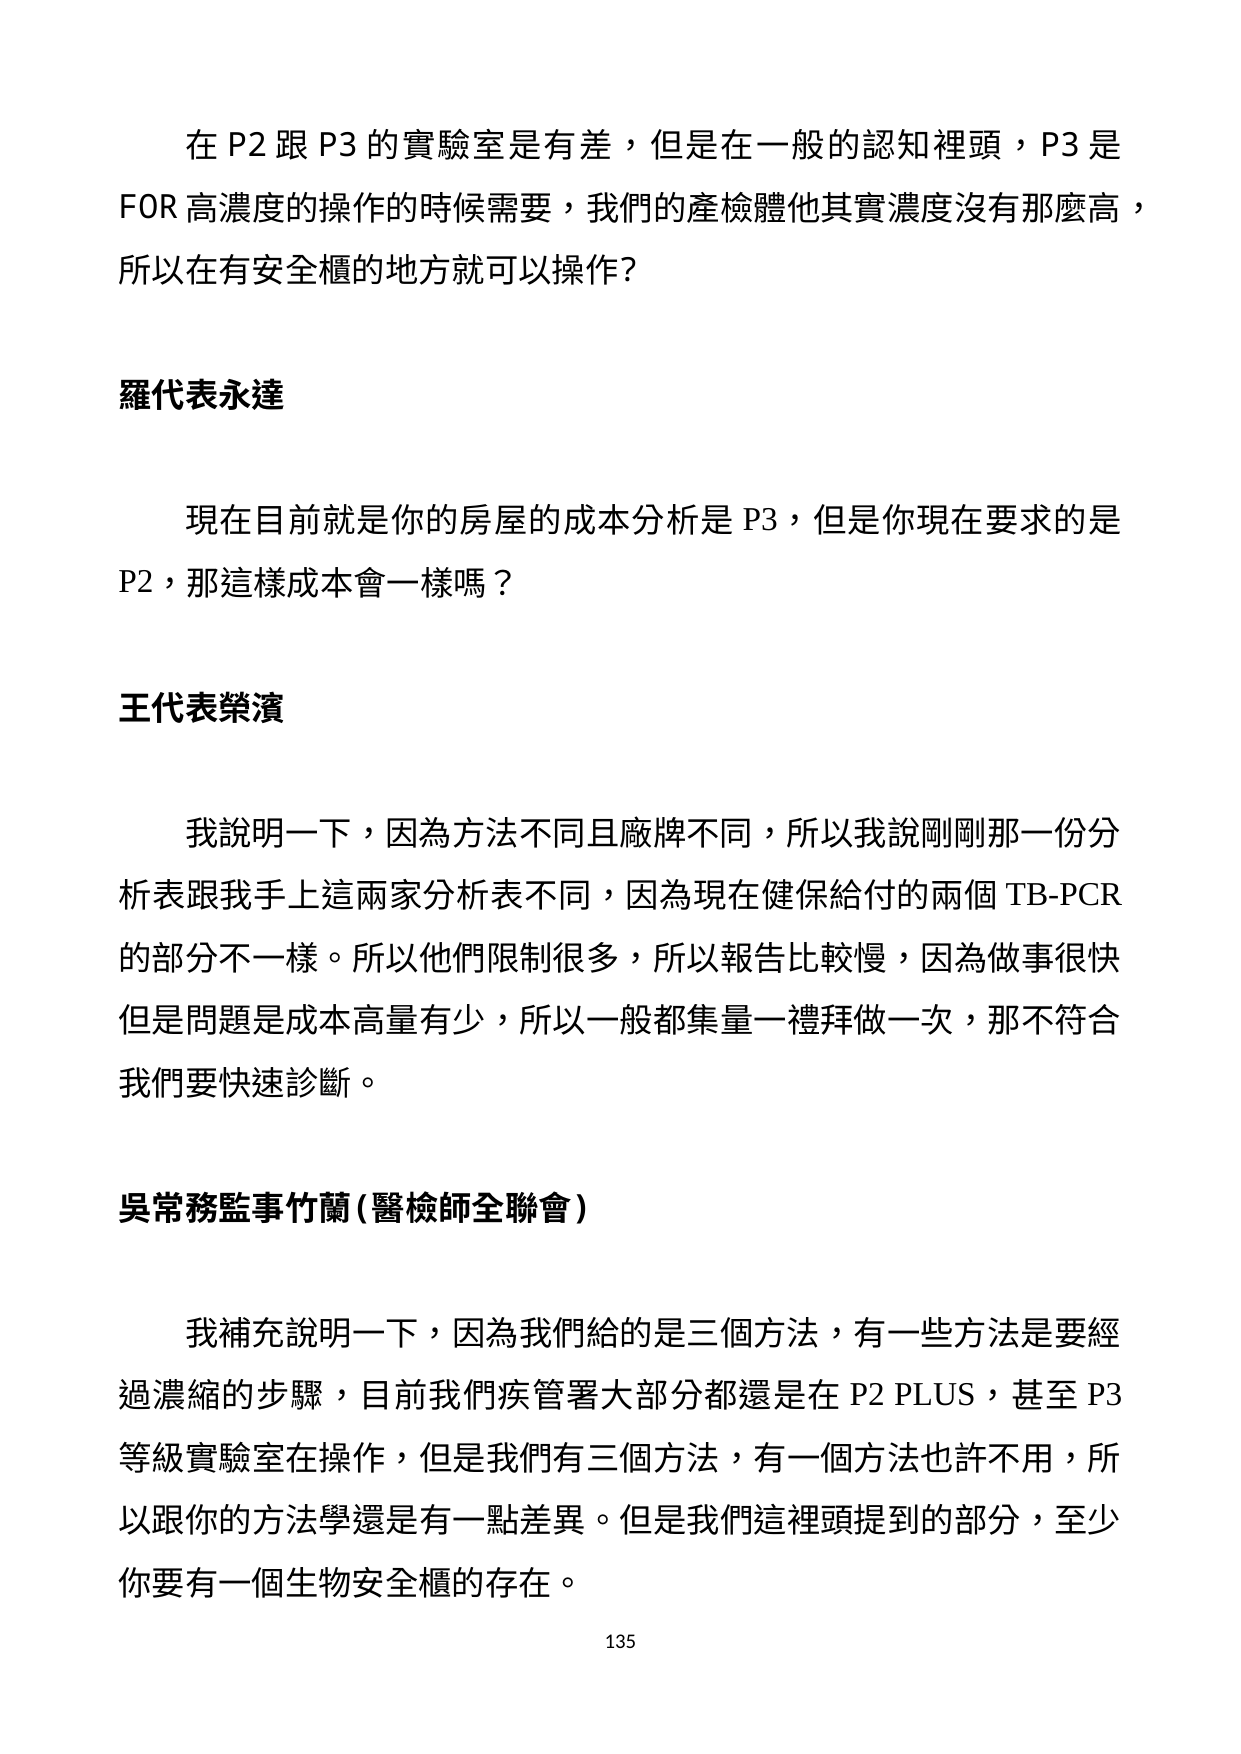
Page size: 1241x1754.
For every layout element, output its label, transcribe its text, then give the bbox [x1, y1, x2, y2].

text 我說明一下，因為方法不同且廠牌不同，所以我說剛剛那一份分析表跟我手上這兩家分析表不同，因為現在健保給付的兩個TB-PCR的部分不一樣。所以他們限制很多，所以報告比較慢，因為做事很快，但是問題是成本高量有少，所以一般都集量一禮拜做一次，那不符合我們要快速診斷。 [118, 789, 1122, 1102]
text 吳常務監事竹蘭(醫檢師全聯會) [118, 1164, 1122, 1227]
text 在P2跟P3的實驗室是有差，但是在一般的認知裡頭，P3是FOR高濃度的操作的時候需要，我們的產檢體他其實濃度沒有那麼高，所以在有安全櫃的地方就可以操作? [118, 102, 1122, 289]
text 羅代表永達 [118, 352, 1122, 414]
text 王代表榮濱 [118, 664, 1122, 727]
text 我補充說明一下，因為我們給的是三個方法，有一些方法是要經過濃縮的步驟，目前我們疾管署大部分都還是在P2 PLUS，甚至P3等級實驗室在操作，但是我們有三個方法，有一個方法也許不用，所以跟你的方法學還是有一點差異。但是我們這裡頭提到的部分，至少你要有一個生物安全櫃的存在。 [118, 1289, 1122, 1602]
text 現在目前就是你的房屋的成本分析是P3，但是你現在要求的是P2，那這樣成本會一樣嗎？ [118, 477, 1122, 602]
